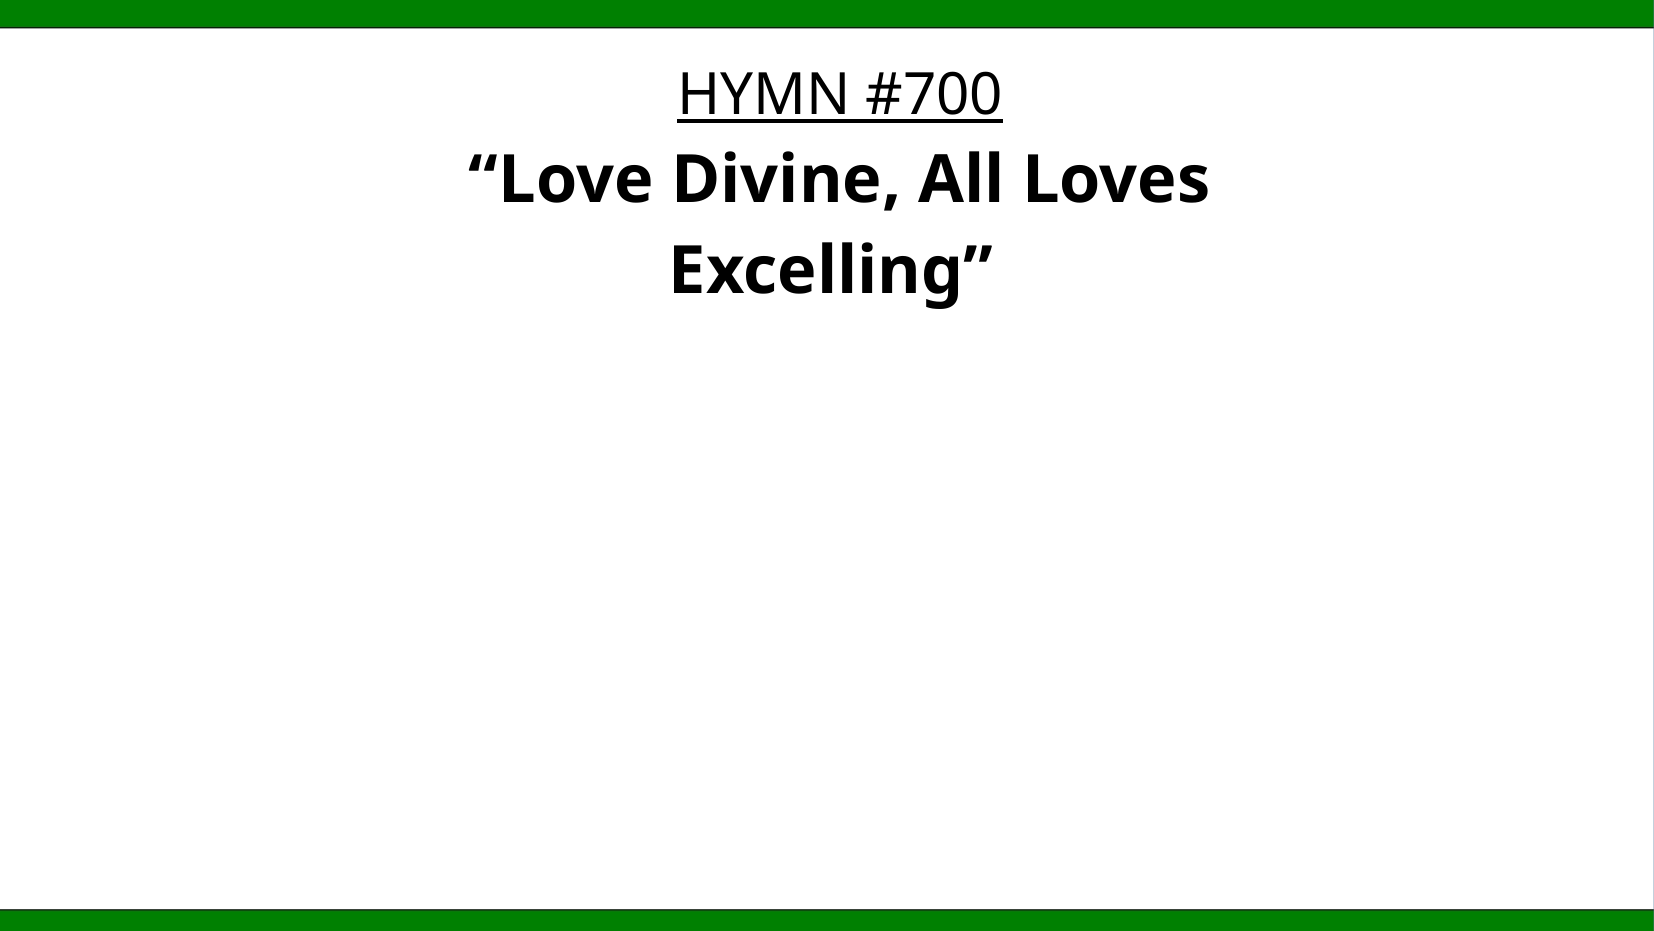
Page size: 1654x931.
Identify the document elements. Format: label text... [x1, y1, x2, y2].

text_box HYMN #700 “Love Divine, All Loves Excelling” [300, 45, 1381, 226]
picture [0, 0, 1654, 931]
